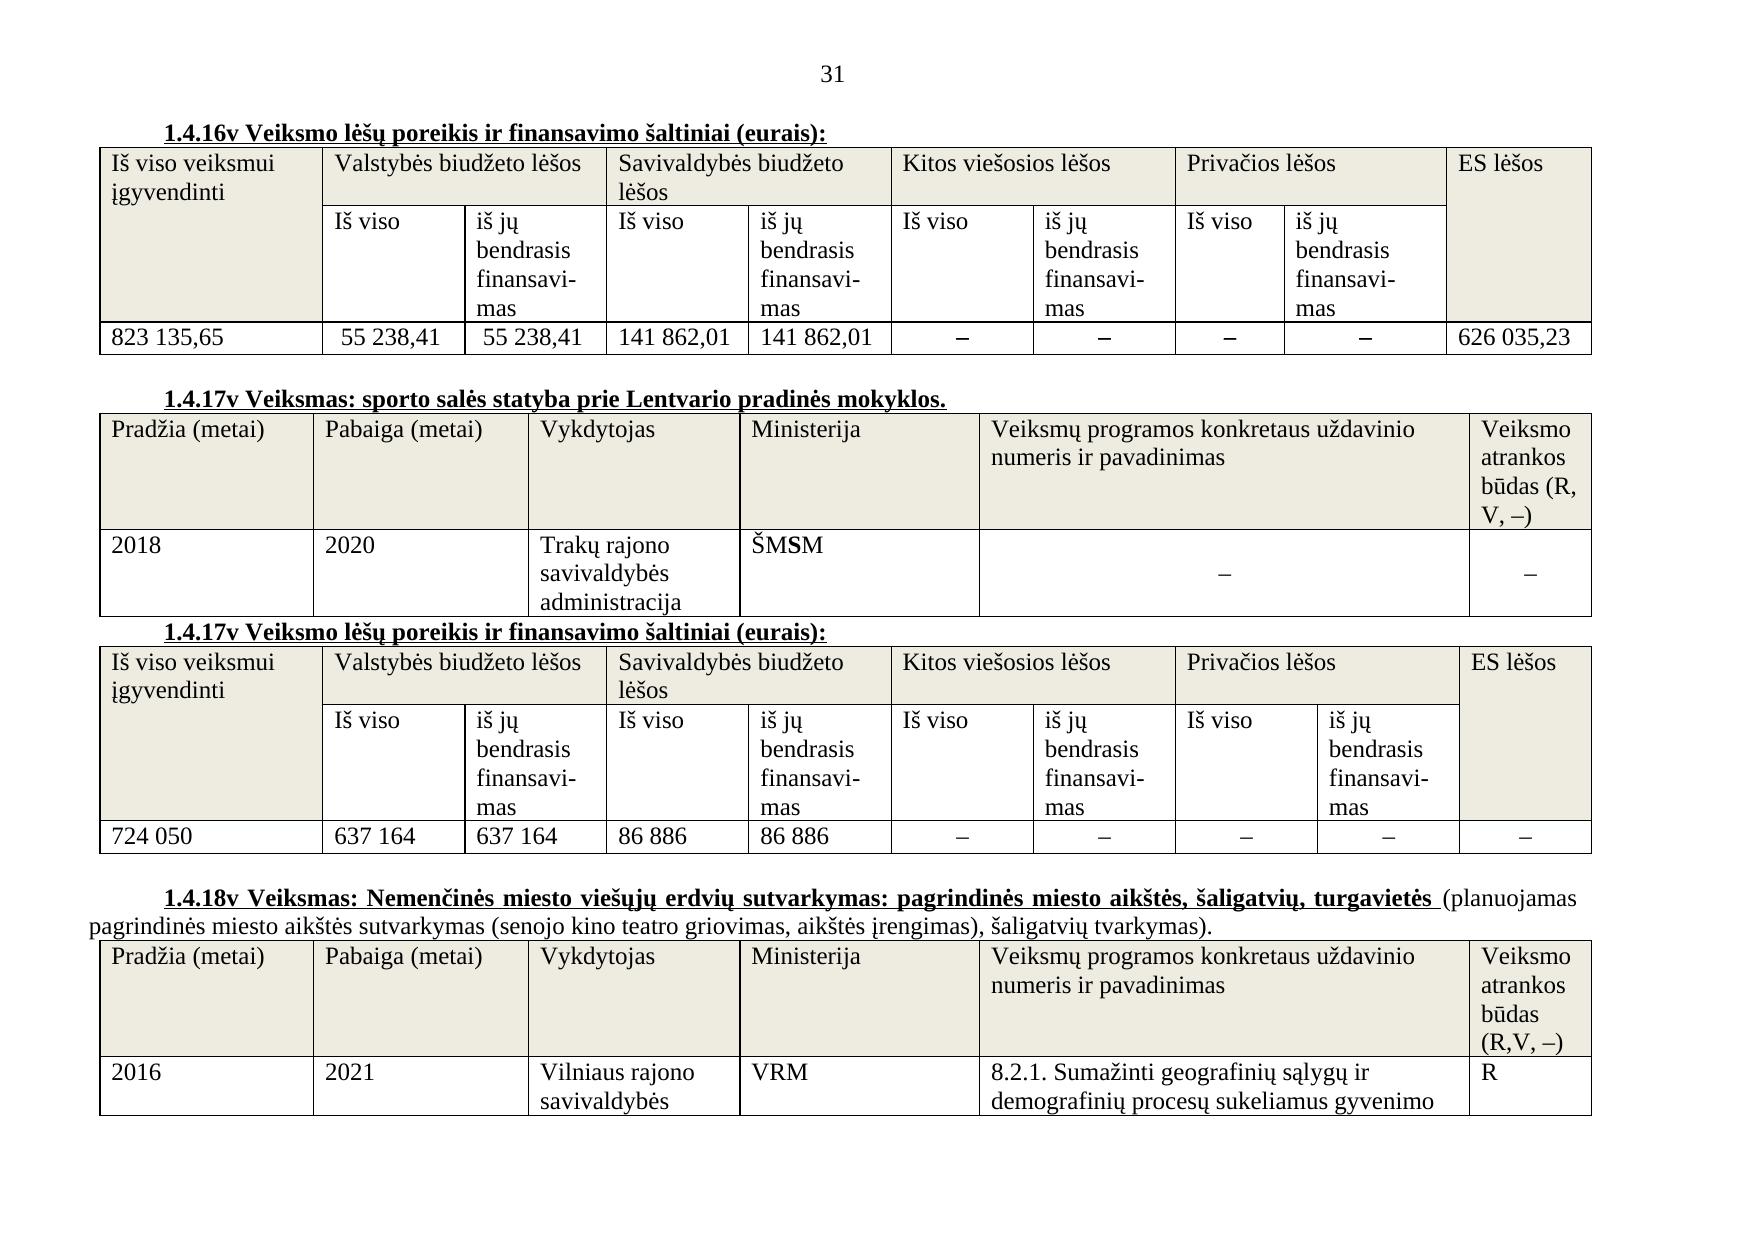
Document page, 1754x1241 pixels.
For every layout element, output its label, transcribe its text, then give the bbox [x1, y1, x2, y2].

table_cell iš jų bendrasis finansavi- mas [1034, 206, 1175, 321]
table_cell Iš viso [1176, 206, 1284, 321]
table_cell Iš viso [1176, 705, 1317, 820]
table_cell 823 135,65 [101, 323, 322, 354]
table_cell 86 886 [607, 821, 748, 853]
table_cell iš jų bendrasis finansavi- mas [466, 705, 606, 820]
table_cell Iš viso [607, 705, 748, 820]
text 1.4.17v Veiksmas: sporto salės statyba prie Lentvario pradinės mokyklos. [89, 384, 1577, 413]
table_header Kitos viešosios lėšos [892, 647, 1175, 704]
table_cell – [1034, 821, 1175, 853]
table_cell Iš viso [607, 206, 748, 321]
table_cell Vilniaus rajono savivaldybės [529, 1057, 739, 1115]
table_cell iš jų bendrasis finansavi- mas [1318, 705, 1459, 820]
table_header Veiksmo atrankos būdas (R,V, –) [1470, 941, 1591, 1056]
table_cell 141 862,01 [607, 323, 748, 354]
table_header Veiksmų programos konkretaus uždavinio numeris ir pavadinimas [980, 414, 1469, 529]
table_header ES lėšos [1447, 148, 1591, 321]
table_cell – [980, 530, 1469, 616]
table_header Iš viso veiksmui įgyvendinti [101, 148, 322, 321]
table_header Valstybės biudžeto lėšos [323, 148, 606, 205]
table_cell – [1318, 821, 1459, 853]
table_cell 2016 [101, 1057, 313, 1115]
table_cell iš jų bendrasis finansavi- mas [749, 705, 891, 820]
text 1.4.17v Veiksmo lėšų poreikis ir finansavimo šaltiniai (eurais): [89, 617, 1577, 646]
table_cell 724 050 [101, 821, 322, 853]
table_cell 626 035,23 [1447, 323, 1591, 354]
table_cell – [1176, 821, 1317, 853]
table_cell iš jų bendrasis finansavi- mas [1285, 206, 1446, 321]
table_cell 637 164 [466, 821, 606, 853]
table_cell Iš viso [892, 705, 1033, 820]
table_cell 8.2.1. Sumažinti geografinių sąlygų ir demografinių procesų sukeliamus gyvenimo [980, 1057, 1469, 1115]
table_header Pabaiga (metai) [314, 941, 528, 1056]
table_header Pabaiga (metai) [314, 414, 528, 529]
table_cell 2021 [314, 1057, 528, 1115]
table_cell iš jų bendrasis finansavi- mas [749, 206, 891, 321]
table_header Vykdytojas [529, 941, 739, 1056]
table_cell 86 886 [749, 821, 891, 853]
table_cell – [1470, 530, 1591, 616]
table_cell R [1470, 1057, 1591, 1115]
table_cell – [892, 821, 1033, 853]
table_cell Trakų rajono savivaldybės administracija [529, 530, 739, 616]
text 1.4.18v Veiksmas: Nemenčinės miesto viešųjų erdvių sutvarkymas: pagrindinės miesto aikštės, šaligatvių, turgavietės (planuojamas pagrindinės miesto aikštės sutvarkymas (senojo kino teatro griovimas, aikštės įrengimas), šaligatvių tvarkymas). [89, 883, 1577, 940]
table_cell – [1460, 821, 1591, 853]
table_cell – [1285, 323, 1446, 354]
table_cell iš jų bendrasis finansavi- mas [1034, 705, 1175, 820]
table_header Veiksmo atrankos būdas (R, V, –) [1470, 414, 1591, 529]
table_header Privačios lėšos [1176, 148, 1446, 205]
table_header Ministerija [741, 941, 979, 1056]
table_cell VRM [741, 1057, 979, 1115]
table_header Kitos viešosios lėšos [892, 148, 1175, 205]
table_header Ministerija [741, 414, 979, 529]
table_header Privačios lėšos [1176, 647, 1459, 704]
table_cell ŠMSM [741, 530, 979, 616]
table_cell – [1034, 323, 1175, 354]
text 1.4.16v Veiksmo lėšų poreikis ir finansavimo šaltiniai (eurais): [89, 118, 1577, 147]
table_cell 141 862,01 [749, 323, 891, 354]
table_header Savivaldybės biudžeto lėšos [607, 647, 891, 704]
table_cell Iš viso [323, 206, 464, 321]
table_cell – [1176, 323, 1284, 354]
table_header ES lėšos [1460, 647, 1591, 820]
table_header Savivaldybės biudžeto lėšos [607, 148, 891, 205]
table_cell 55 238,41 [466, 323, 606, 354]
table_cell Iš viso [892, 206, 1033, 321]
table_cell Iš viso [323, 705, 464, 820]
table_header Valstybės biudžeto lėšos [323, 647, 606, 704]
table_header Iš viso veiksmui įgyvendinti [101, 647, 322, 820]
table_cell 2020 [314, 530, 528, 616]
table_cell 2018 [101, 530, 313, 616]
table_header Pradžia (metai) [101, 414, 313, 529]
table_header Vykdytojas [529, 414, 739, 529]
table_header Veiksmų programos konkretaus uždavinio numeris ir pavadinimas [980, 941, 1469, 1056]
table_cell – [892, 323, 1033, 354]
table_cell 55 238,41 [323, 323, 464, 354]
table_header Pradžia (metai) [101, 941, 313, 1056]
table_cell iš jų bendrasis finansavi- mas [466, 206, 606, 321]
table_cell 637 164 [323, 821, 464, 853]
